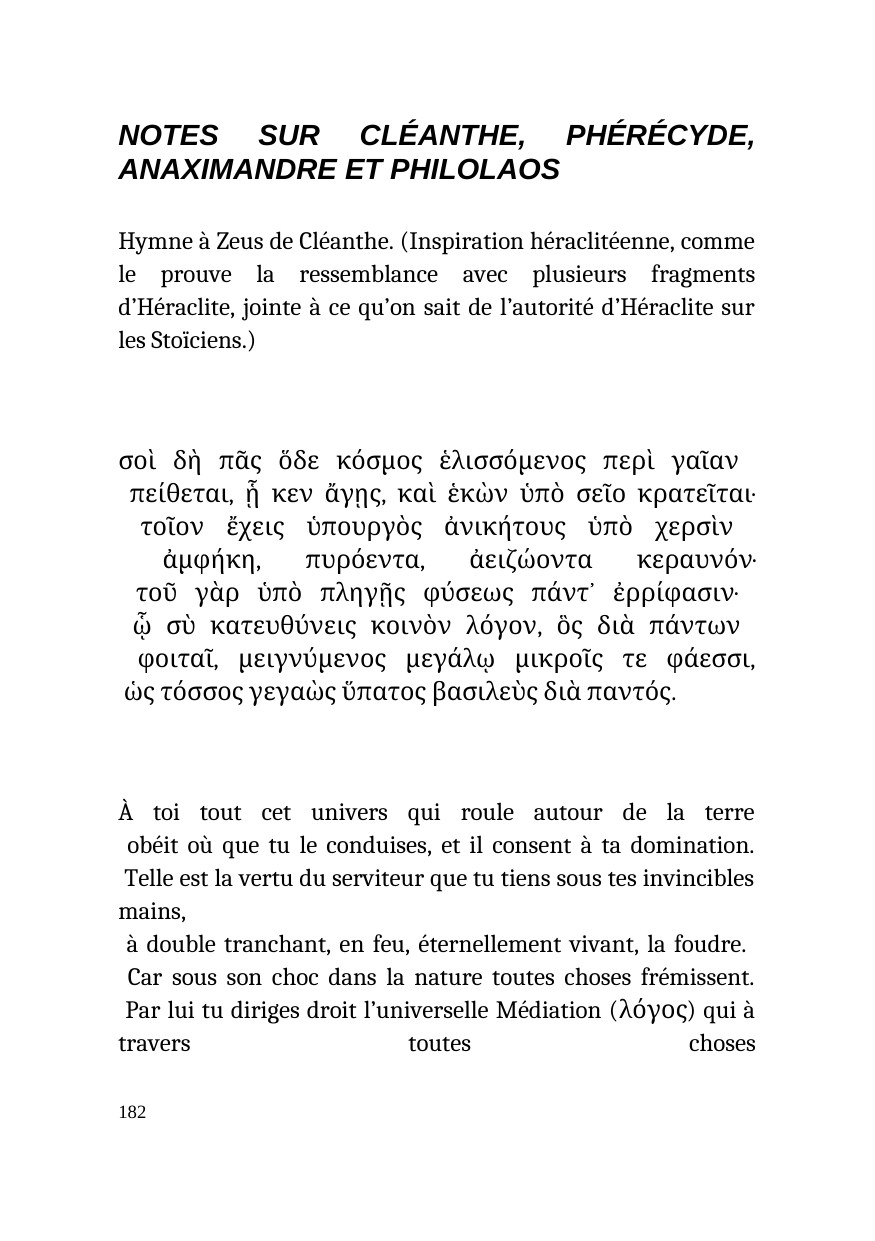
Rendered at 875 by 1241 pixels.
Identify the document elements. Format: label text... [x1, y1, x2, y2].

text σοὶ δὴ πᾶς ὅδε κόσμος ἑλισσόμενος περὶ γαῖαν πείθεται, ᾗ κεν ἄγῃς, καὶ ἑκὼν ὑπὸ σεῖο κρατεῖται· τοῖον ἔχεις ὑπουργὸς ἀνικήτους ὑπὸ χερσὶν ἀμφήκη, πυρόεντα, ἀειζώοντα κεραυνόν· τοῦ γὰρ ὑπὸ πληγῇς φύσεως πάντ᾽ ἐρρίφασιν· ᾧ σὺ κατευθύνεις κοινὸν λόγον, ὃς διὰ πάντων φοιταῖ, μειγνύμενος μεγάλῳ μικροῖς τε φάεσσι, ὡς τόσσος γεγαὼς ὕπατος βασιλεὺς διὰ παντός. [118, 447, 756, 707]
text Hymne à Zeus de Cléanthe. (Inspiration héraclitéenne, comme le prouve la ressemblance avec plusieurs fragments d’Héraclite, jointe à ce qu’on sait de l’autorité d’Héraclite sur les Stoïciens.) [118, 227, 756, 355]
text À toi tout cet univers qui roule autour de la terre obéit où que tu le conduises, et il consent à ta domination. Telle est la vertu du serviteur que tu tiens sous tes invincibles mains, à double tranchant, en feu, éternellement vivant, la foudre. Car sous son choc dans la nature toutes choses frémissent. Par lui tu diriges droit l’universelle Médiation (λόγος) qui à travers toutes choses [118, 798, 756, 1058]
subtitle NOTES SUR CLÉANTHE, PHÉRÉCYDE, ANAXIMANDRE ET PHILOLAOS [118, 118, 756, 185]
